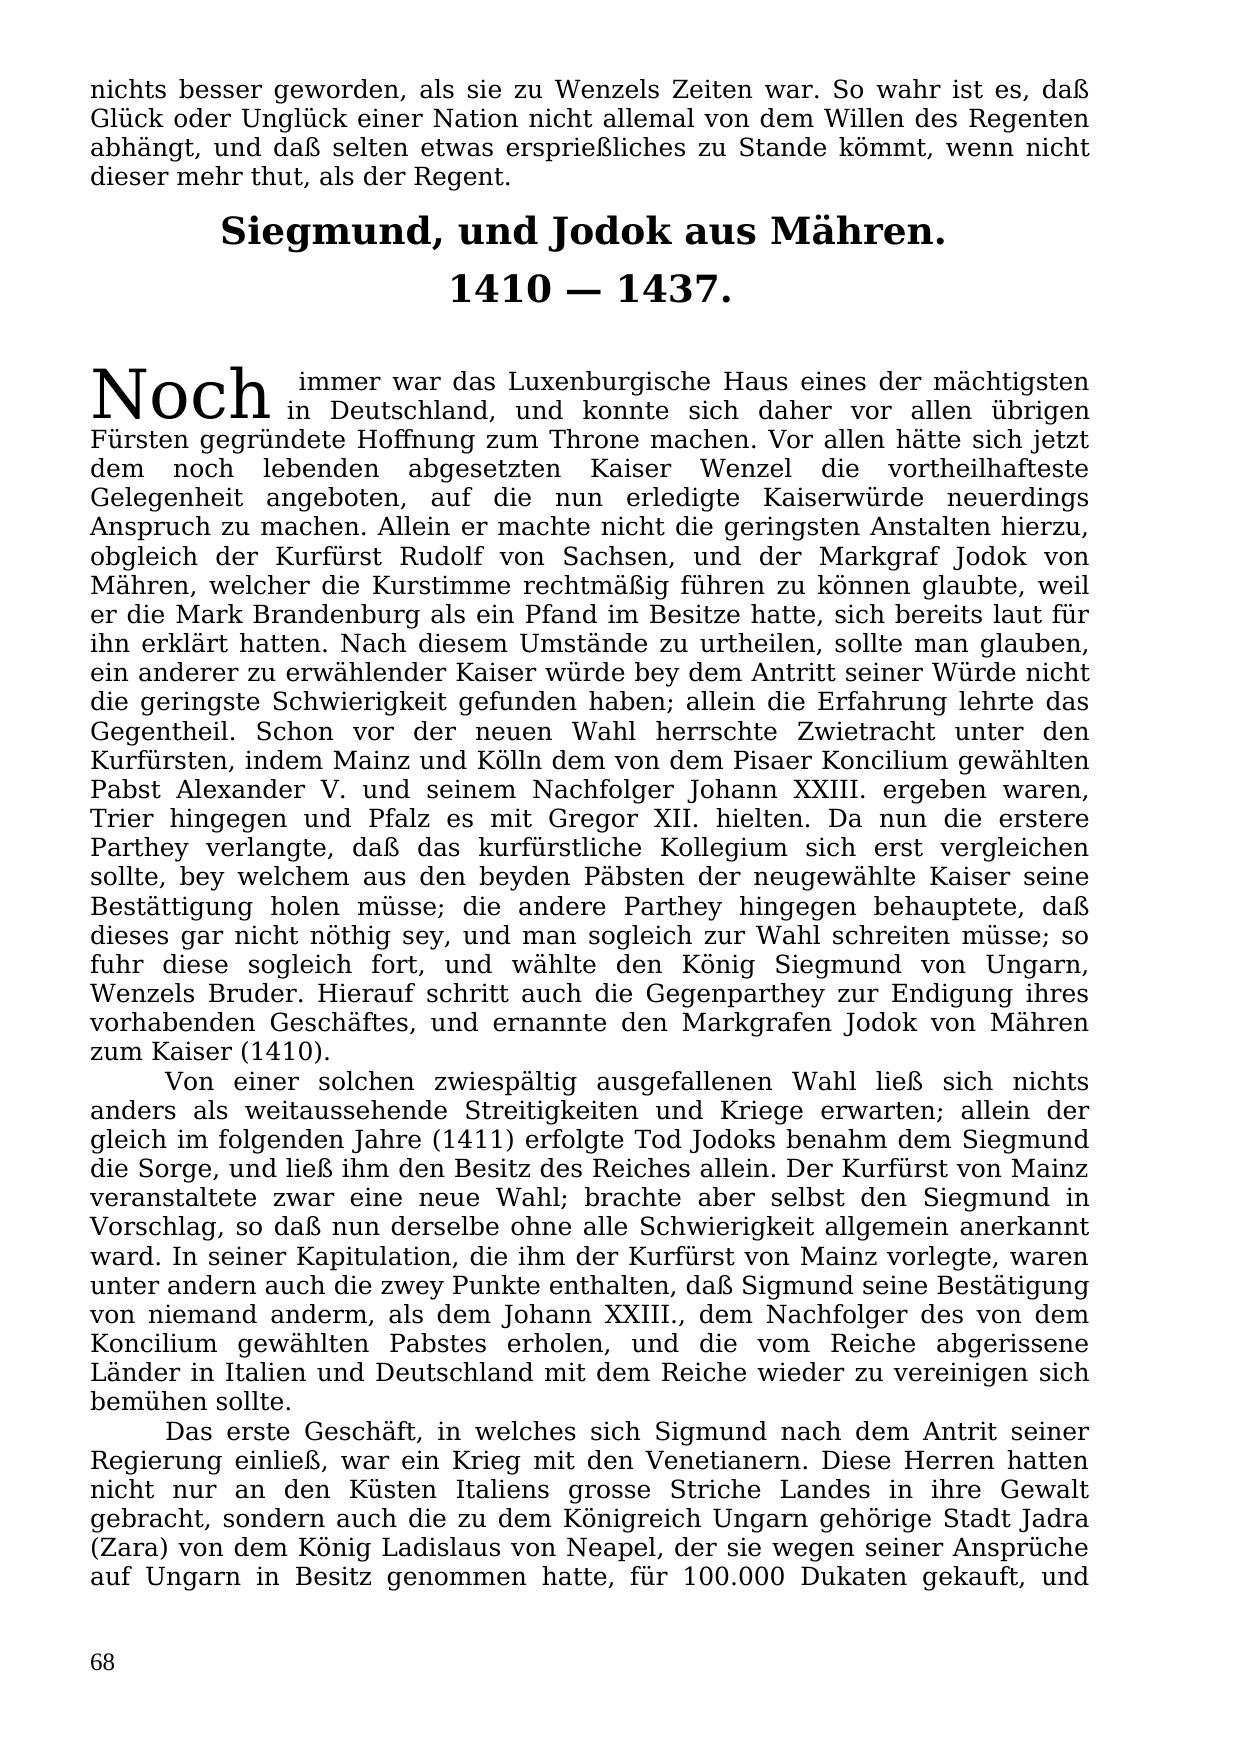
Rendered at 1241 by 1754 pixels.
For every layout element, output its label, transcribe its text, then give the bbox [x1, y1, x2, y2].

text Noch immer war das Luxenburgische Haus eines der mächtigsten in Deutschland, und konnte sich daher vor allen übrigen Fürsten gegründete Hoffnung zum Throne machen. Vor allen hätte sich jetzt dem noch lebenden abgesetzten Kaiser Wenzel die vortheilhafteste Gelegenheit angeboten, auf die nun erledigte Kaiserwürde neuerdings Anspruch zu machen. Allein er machte nicht die geringsten Anstalten hierzu, obgleich der Kurfürst Rudolf von Sachsen, und der Markgraf Jodok von Mähren, welcher die Kurstimme rechtmäßig führen zu können glaubte, weil er die Mark Brandenburg als ein Pfand im Besitze hatte, sich bereits laut für ihn erklärt hatten. Nach diesem Umstände zu urtheilen, sollte man glauben, ein anderer zu erwählender Kaiser würde bey dem Antritt seiner Würde nicht die geringste Schwierigkeit gefunden haben; allein die Erfahrung lehrte das Gegentheil. Schon vor der neuen Wahl herrschte Zwietracht unter den Kurfürsten, indem Mainz und Kölln dem von dem Pisaer Koncilium gewählten Pabst Alexander V. und seinem Nachfolger Johann XXIII. ergeben waren, Trier hingegen und Pfalz es mit Gregor XII. hielten. Da nun die erstere Parthey verlangte, daß das kurfürstliche Kollegium sich erst vergleichen sollte, bey welchem aus den beyden Päbsten der neugewählte Kaiser seine Bestättigung holen müsse; die andere Parthey hingegen behauptete, daß dieses gar nicht nöthig sey, und man sogleich zur Wahl schreiten müsse; so fuhr diese sogleich fort, und wählte den König Siegmund von Ungarn, Wenzels Bruder. Hierauf schritt auch die Gegenparthey zur Endigung ihres vorhabenden Geschäftes, und ernannte den Markgrafen Jodok von Mähren zum Kaiser (1410). [90, 367, 1091, 1067]
text Das erste Geschäft, in welches sich Sigmund nach dem Antrit seiner Regierung einließ, war ein Krieg mit den Venetianern. Diese Herren hatten nicht nur an den Küsten Italiens grosse Striche Landes in ihre Gewalt gebracht, sondern auch die zu dem Königreich Ungarn gehörige Stadt Jadra (Zara) von dem König Ladislaus von Neapel, der sie wegen seiner Ansprüche auf Ungarn in Besitz genommen hatte, für 100.000 Dukaten gekauft, und [90, 1417, 1091, 1592]
text Von einer solchen zwiespältig ausgefallenen Wahl ließ sich nichts anders als weitaussehende Streitigkeiten und Kriege erwarten; allein der gleich im folgenden Jahre (1411) erfolgte Tod Jodoks benahm dem Siegmund die Sorge, und ließ ihm den Besitz des Reiches allein. Der Kurfürst von Mainz veranstaltete zwar eine neue Wahl; brachte aber selbst den Siegmund in Vorschlag, so daß nun derselbe ohne alle Schwierigkeit allgemein anerkannt ward. In seiner Kapitulation, die ihm der Kurfürst von Mainz vorlegte, waren unter andern auch die zwey Punkte enthalten, daß Sigmund seine Bestätigung von niemand anderm, als dem Johann XXIII., dem Nachfolger des von dem Koncilium gewählten Pabstes erholen, und die vom Reiche abgerissene Länder in Italien und Deutschland mit dem Reiche wieder zu vereinigen sich bemühen sollte. [90, 1067, 1091, 1417]
text nichts besser geworden, als sie zu Wenzels Zeiten war. So wahr ist es, daß Glück oder Unglück einer Nation nicht allemal von dem Willen des Regenten abhängt, und daß selten etwas ersprießliches zu Stande kömmt, wenn nicht dieser mehr thut, als der Regent. [90, 75, 1091, 192]
text Siegmund, und Jodok aus Mähren. 1410 — 1437. [90, 192, 1091, 311]
